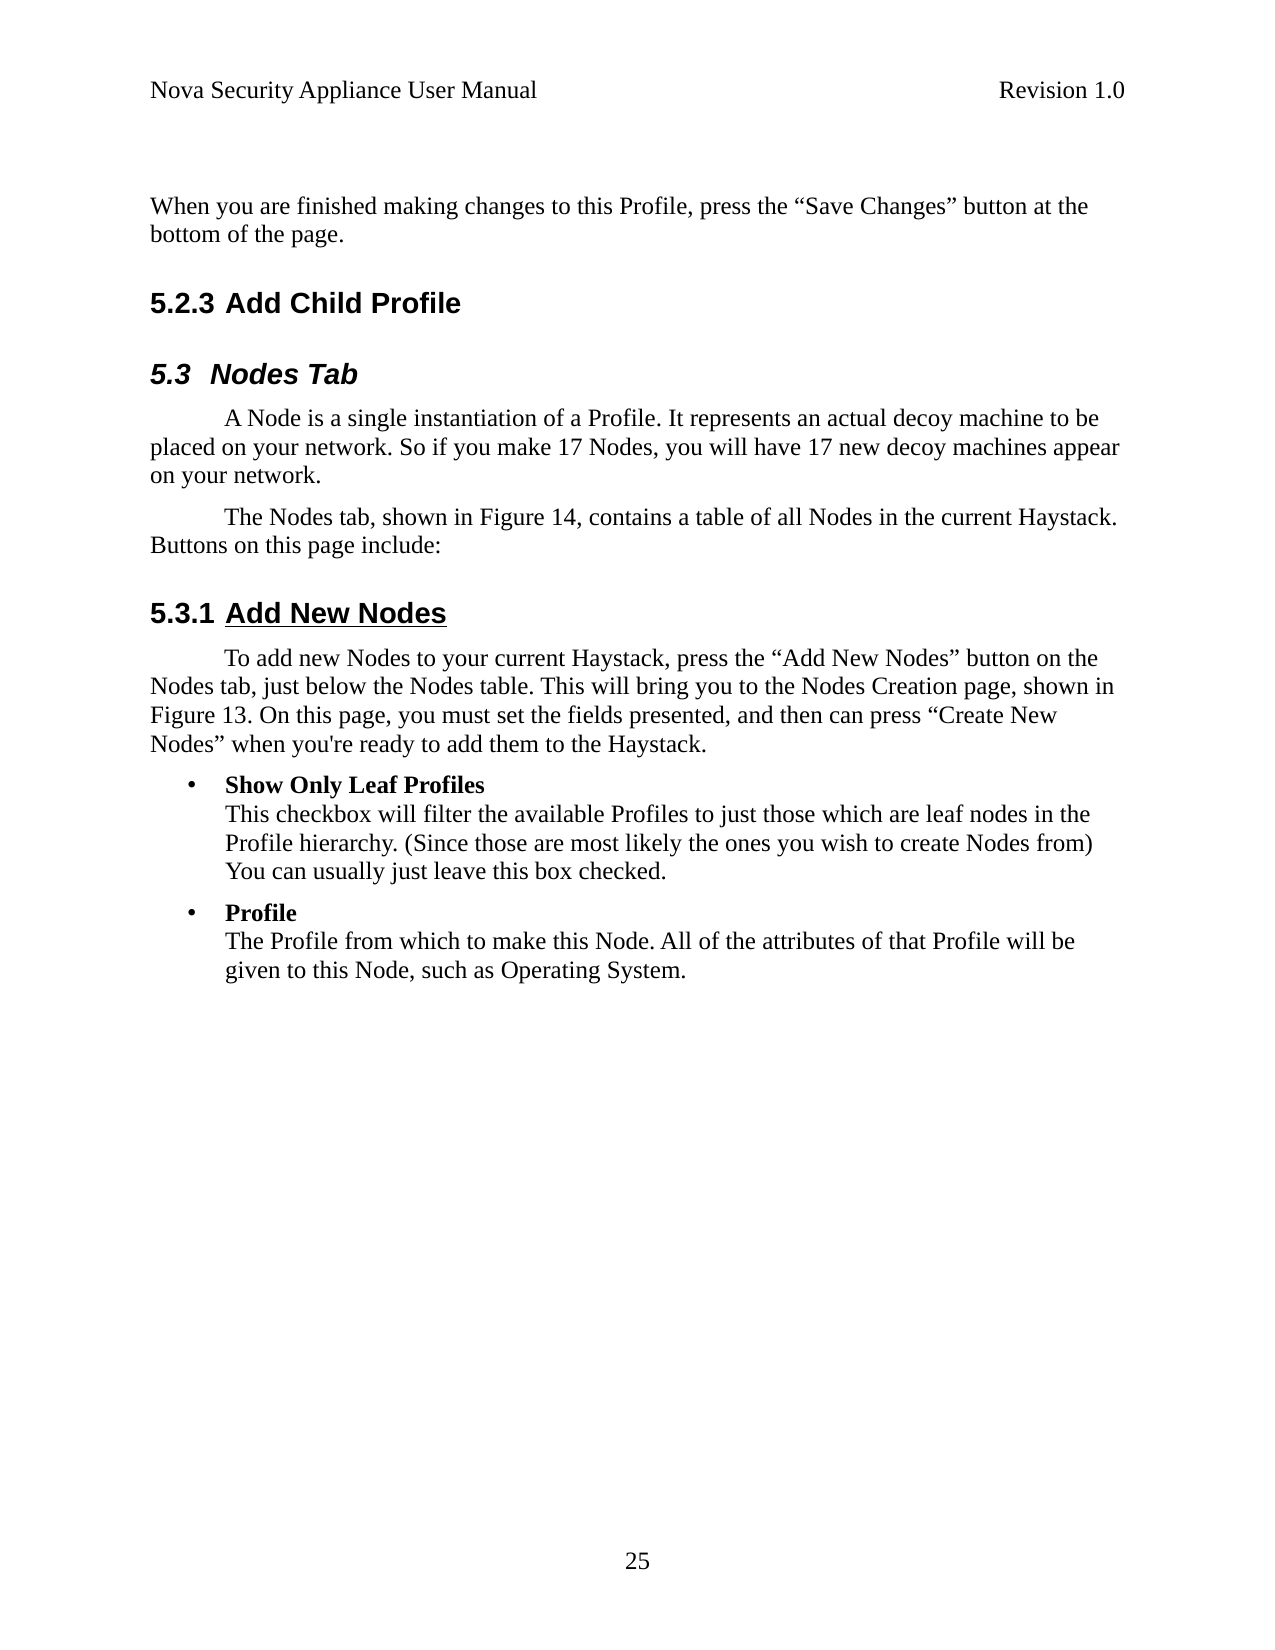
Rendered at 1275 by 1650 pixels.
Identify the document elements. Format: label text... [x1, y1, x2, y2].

subtitle Add Child Profile [150, 286, 1125, 319]
subtitle Add New Nodes [150, 597, 1125, 630]
text The Nodes tab, shown in Figure 14, contains a table of all Nodes in the current Haystack. Buttons on this page include: [150, 502, 1125, 559]
list Show Only Leaf Profiles This checkbox will filter the available Profiles to just those which are leaf nodes in the Profile hierarchy. (Since those are most likely the ones you wish to create Nodes from) You can usually just leave this box checked. [187, 770, 1125, 885]
text To add new Nodes to your current Haystack, press the “Add New Nodes” button on the Nodes tab, just below the Nodes table. This will bring you to the Nodes Creation page, shown in Figure 13. On this page, you must set the fields presented, and then can press “Create New Nodes” when you're ready to add them to the Haystack. [150, 643, 1125, 758]
list Profile The Profile from which to make this Node. All of the attributes of that Profile will be given to this Node, such as Operating System. [187, 898, 1125, 984]
text A Node is a single instantiation of a Profile. It represents an actual decoy machine to be placed on your network. So if you make 17 Nodes, you will have 17 new decoy machines appear on your network. [150, 403, 1125, 489]
subtitle Nodes Tab [150, 357, 1125, 390]
text When you are finished making changes to this Profile, press the “Save Changes” button at the bottom of the page. [150, 191, 1125, 248]
